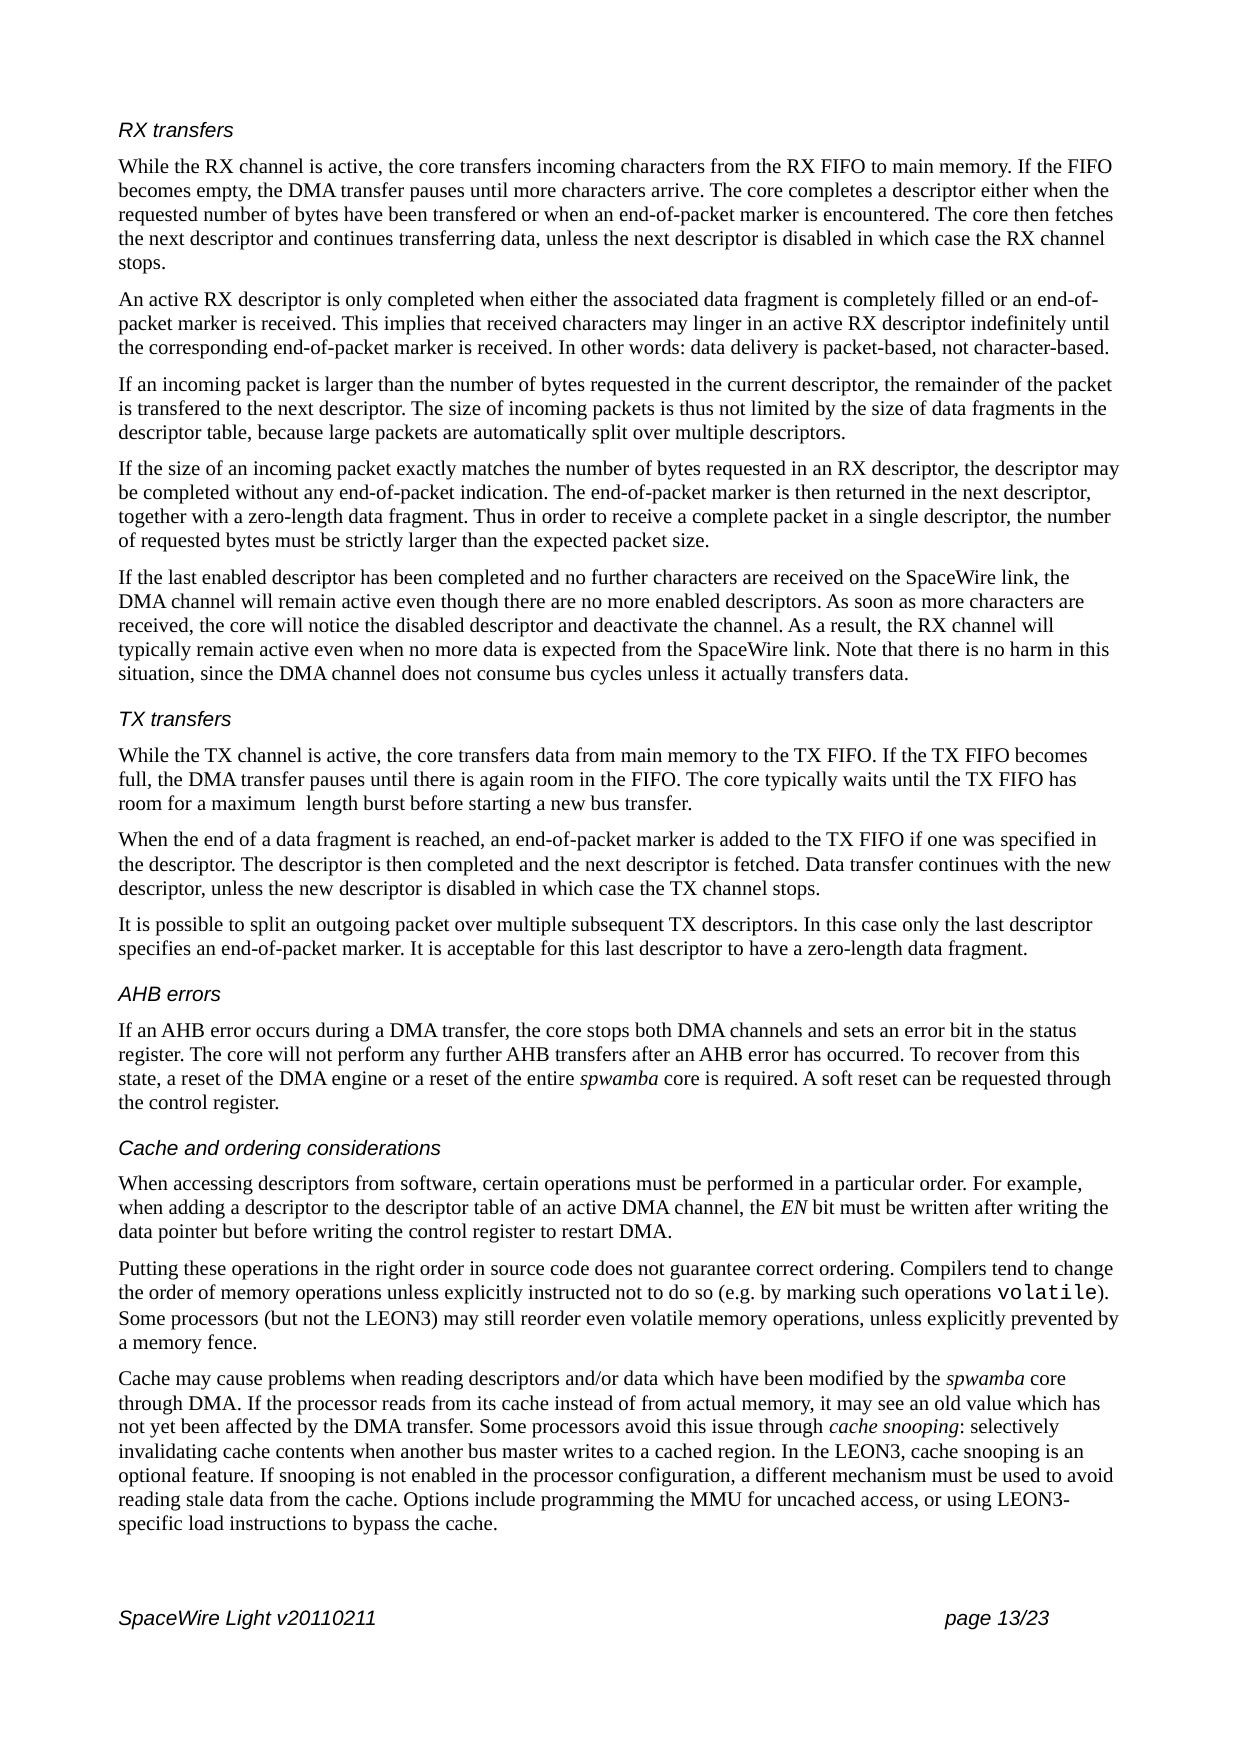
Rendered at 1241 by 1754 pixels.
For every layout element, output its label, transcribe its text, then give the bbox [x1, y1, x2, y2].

text If an incoming packet is larger than the number of bytes requested in the current descriptor, the remainder of the packet is transfered to the next descriptor. The size of incoming packets is thus not limited by the size of data fragments in the descriptor table, because large packets are automatically split over multiple descriptors. [118, 372, 1122, 444]
subtitle TX transfers [118, 707, 1122, 731]
text When the end of a data fragment is reached, an end-of-packet marker is added to the TX FIFO if one was specified in the descriptor. The descriptor is then completed and the next descriptor is fetched. Data transfer continues with the new descriptor, unless the new descriptor is disabled in which case the TX channel stops. [118, 827, 1122, 899]
text It is possible to split an outgoing packet over multiple subsequent TX descriptors. In this case only the last descriptor specifies an end-of-packet marker. It is acceptable for this last descriptor to have a zero-length data fragment. [118, 912, 1122, 960]
text If an AHB error occurs during a DMA transfer, the core stops both DMA channels and sets an error bit in the status register. The core will not perform any further AHB transfers after an AHB error has occurred. To recover from this state, a reset of the DMA engine or a reset of the entire spwamba core is required. A soft reset can be requested through the control register. [118, 1018, 1122, 1114]
subtitle AHB errors [118, 982, 1122, 1006]
subtitle RX transfers [118, 118, 1122, 142]
text If the size of an incoming packet exactly matches the number of bytes requested in an RX descriptor, the descriptor may be completed without any end-of-packet indication. The end-of-packet marker is then returned in the next descriptor, together with a zero-length data fragment. Thus in order to receive a complete packet in a single descriptor, the number of requested bytes must be strictly larger than the expected packet size. [118, 456, 1122, 552]
text When accessing descriptors from software, certain operations must be performed in a particular order. For example, when adding a descriptor to the descriptor table of an active DMA channel, the EN bit must be written after writing the data pointer but before writing the control register to restart DMA. [118, 1171, 1122, 1243]
text Putting these operations in the right order in source code does not guarantee correct ordering. Compilers tend to change the order of memory operations unless explicitly instructed not to do so (e.g. by marking such operations volatile). Some processors (but not the LEON3) may still reorder even volatile memory operations, unless explicitly prevented by a memory fence. [118, 1256, 1122, 1354]
text If the last enabled descriptor has been completed and no further characters are received on the SpaceWire link, the DMA channel will remain active even though there are no more enabled descriptors. As soon as more characters are received, the core will notice the disabled descriptor and deactivate the channel. As a result, the RX channel will typically remain active even when no more data is expected from the SpaceWire link. Note that there is no harm in this situation, since the DMA channel does not consume bus cycles unless it actually transfers data. [118, 565, 1122, 685]
subtitle Cache and ordering considerations [118, 1135, 1122, 1159]
text Cache may cause problems when reading descriptors and/or data which have been modified by the spwamba core through DMA. If the processor reads from its cache instead of from actual memory, it may see an old value which has not yet been affected by the DMA transfer. Some processors avoid this issue through cache snooping: selectively invalidating cache contents when another bus master writes to a cached region. In the LEON3, cache snooping is an optional feature. If snooping is not enabled in the processor configuration, a different mechanism must be used to avoid reading stale data from the cache. Options include programming the MMU for uncached access, or using LEON3-specific load instructions to bypass the cache. [118, 1366, 1122, 1535]
text While the RX channel is active, the core transfers incoming characters from the RX FIFO to main memory. If the FIFO becomes empty, the DMA transfer pauses until more characters arrive. The core completes a descriptor either when the requested number of bytes have been transfered or when an end-of-packet marker is encountered. The core then fetches the next descriptor and continues transferring data, unless the next descriptor is disabled in which case the RX channel stops. [118, 154, 1122, 274]
text While the TX channel is active, the core transfers data from main memory to the TX FIFO. If the TX FIFO becomes full, the DMA transfer pauses until there is again room in the FIFO. The core typically waits until the TX FIFO has room for a maximum length burst before starting a new bus transfer. [118, 743, 1122, 815]
text An active RX descriptor is only completed when either the associated data fragment is completely filled or an end-of-packet marker is received. This implies that received characters may linger in an active RX descriptor indefinitely until the corresponding end-of-packet marker is received. In other words: data delivery is packet-based, not character-based. [118, 287, 1122, 359]
